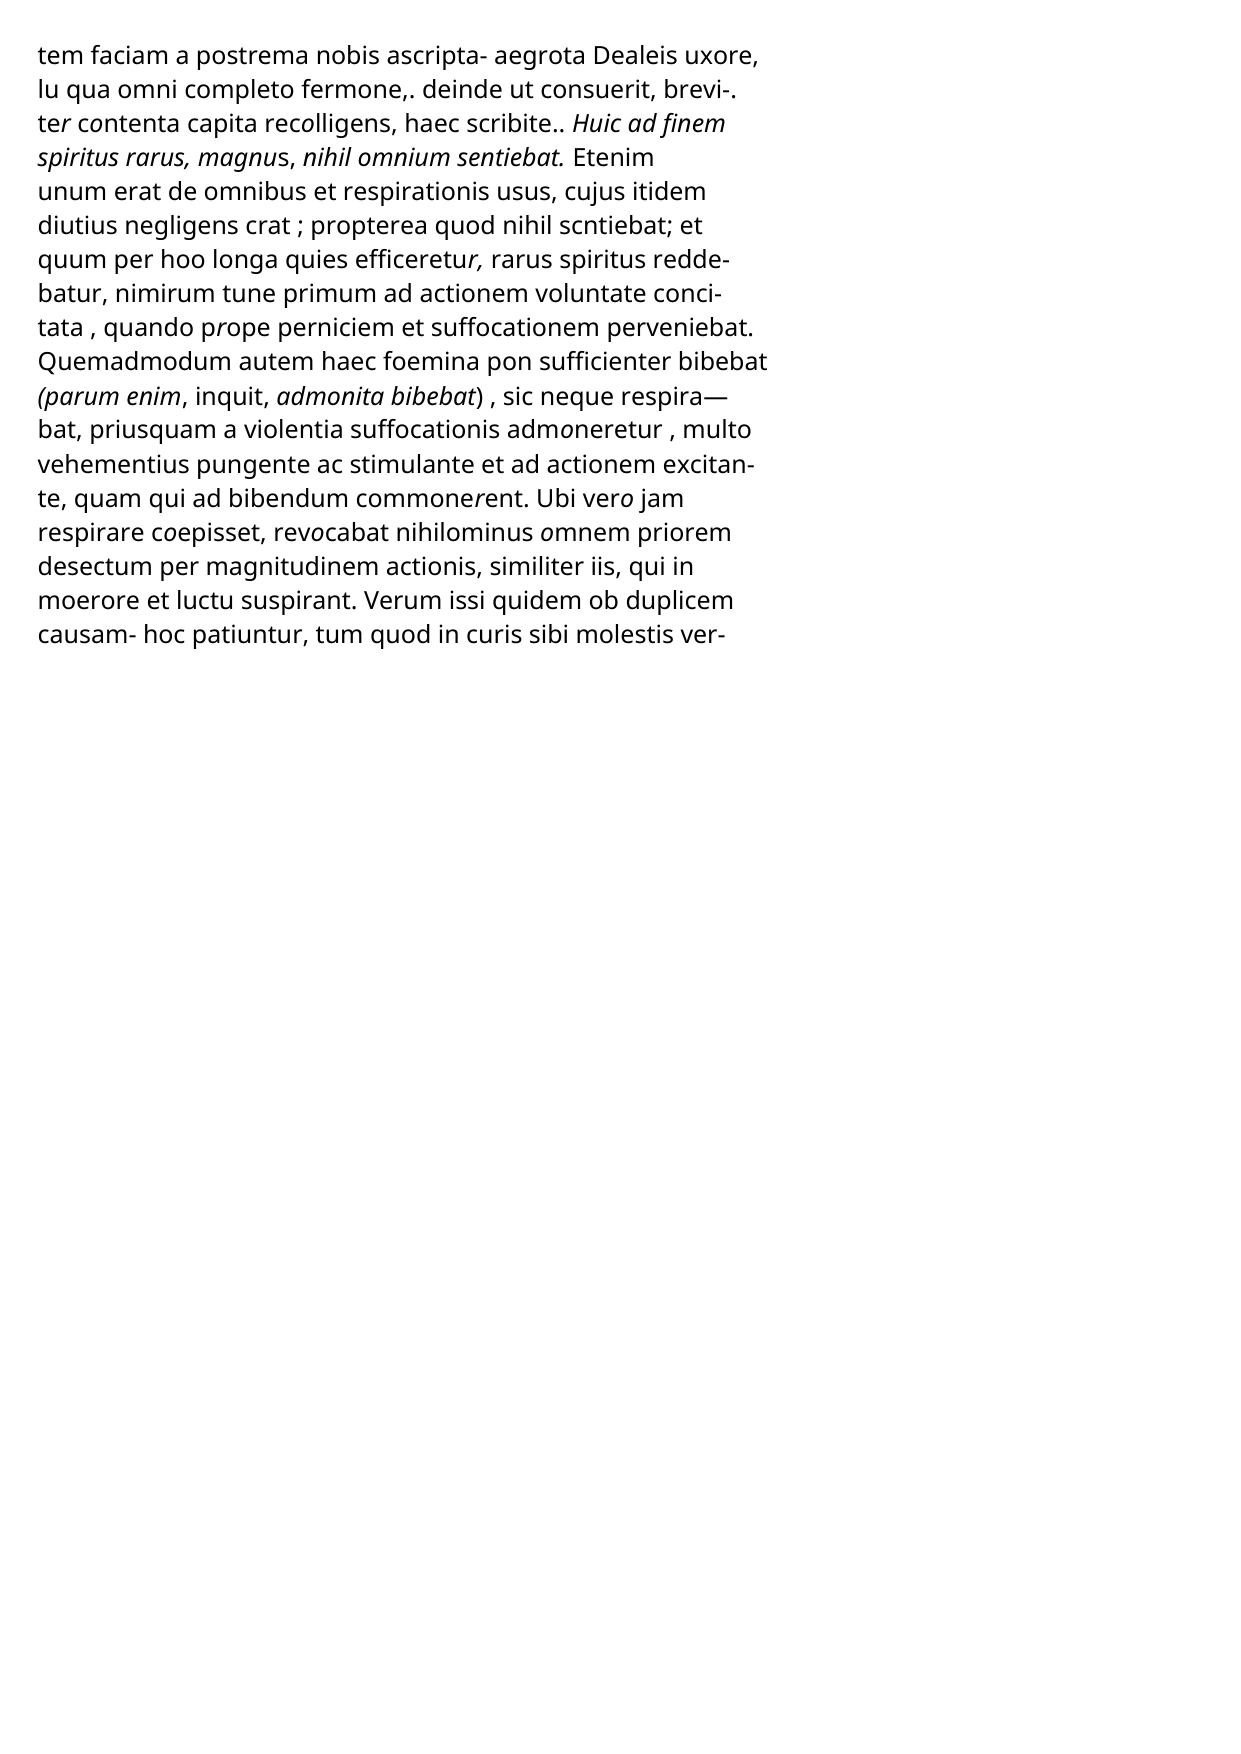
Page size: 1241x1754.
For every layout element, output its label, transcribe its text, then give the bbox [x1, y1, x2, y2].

text tem faciam a postrema nobis ascripta- aegrota Dealeis uxore, lu qua omni completo fermone,. deinde ut consuerit, brevi-. ter contenta capita recolligens, haec scribite.. Huic ad finem spiritus rarus, magnus, nihil omnium sentiebat. Etenim unum erat de omnibus et respirationis usus, cujus itidem diutius negligens crat ; propterea quod nihil scntiebat; et quum per hoo longa quies efficeretur, rarus spiritus redde- batur, nimirum tune primum ad actionem voluntate conci- tata , quando prope perniciem et suffocationem perveniebat. Quemadmodum autem haec foemina pon sufficienter bibebat (parum enim, inquit, admonita bibebat) , sic neque respira— bat, priusquam a violentia suffocationis admoneretur , multo vehementius pungente ac stimulante et ad actionem excitan- te, quam qui ad bibendum commonerent. Ubi vero jam respirare coepisset, revocabat nihilominus omnem priorem desectum per magnitudinem actionis, similiter iis, qui in moerore et luctu suspirant. Verum issi quidem ob duplicem causam- hoc patiuntur, tum quod in curis sibi molestis ver- [37, 37, 1203, 651]
